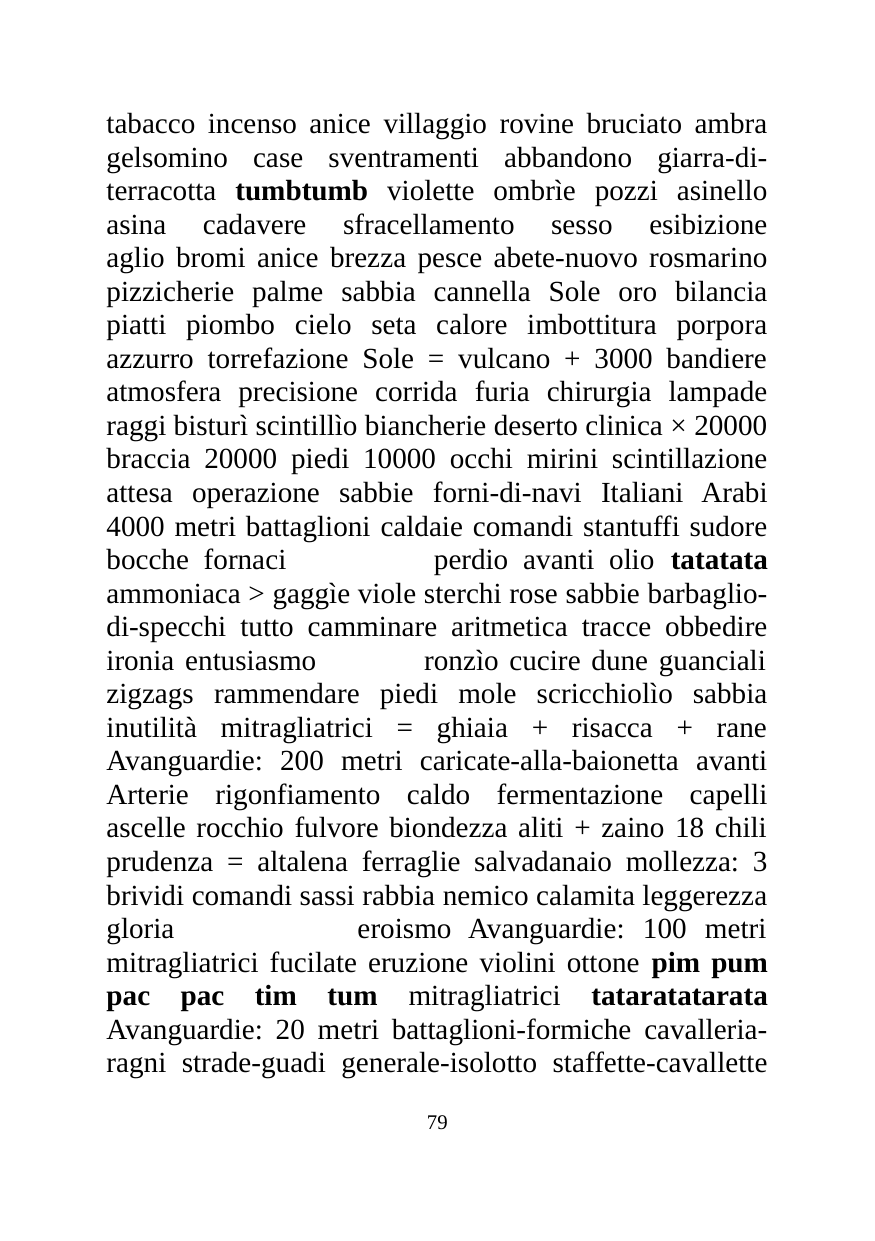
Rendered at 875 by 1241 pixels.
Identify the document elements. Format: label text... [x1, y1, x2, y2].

text tabacco incenso anice villaggio rovine bruciato ambra gelsomino case sventramenti abbandono giarra-di-terracotta tumbtumb violette ombrìe pozzi asinello asina cadavere sfracellamento sesso esibizione aglio bromi anice brezza pesce abete-nuovo rosmarino pizzicherie palme sabbia cannella Sole oro bilancia piatti piombo cielo seta calore imbottitura porpora azzurro torrefazione Sole = vulcano + 3000 bandiere atmosfera precisione corrida furia chirurgia lampade raggi bisturì scintillìo biancherie deserto clinica × 20000 braccia 20000 piedi 10000 occhi mirini scintillazione attesa operazione sabbie forni-di-navi Italiani Arabi 4000 metri battaglioni caldaie comandi stantuffi sudore bocche fornaci perdio avanti olio tatatata ammoniaca > gaggìe viole sterchi rose sabbie barbaglio-di-specchi tutto camminare aritmetica tracce obbedire ironia entusiasmo ronzìo cucire dune guanciali zigzags rammendare piedi mole scricchiolìo sabbia inutilità mitragliatrici = ghiaia + risacca + rane Avanguardie: 200 metri caricate-alla-baionetta avanti Arterie rigonfiamento caldo fermentazione capelli ascelle rocchio fulvore biondezza aliti + zaino 18 chili prudenza = altalena ferraglie salvadanaio mollezza: 3 brividi comandi sassi rabbia nemico calamita leggerezza gloria eroismo Avanguardie: 100 metri mitragliatrici fucilate eruzione violini ottone pim pum pac pac tim tum mitragliatrici tataratatarata Avanguardie: 20 metri battaglioni-formiche cavalleria-ragni strade-guadi generale-isolotto staffette-cavallette [106, 106, 768, 1079]
